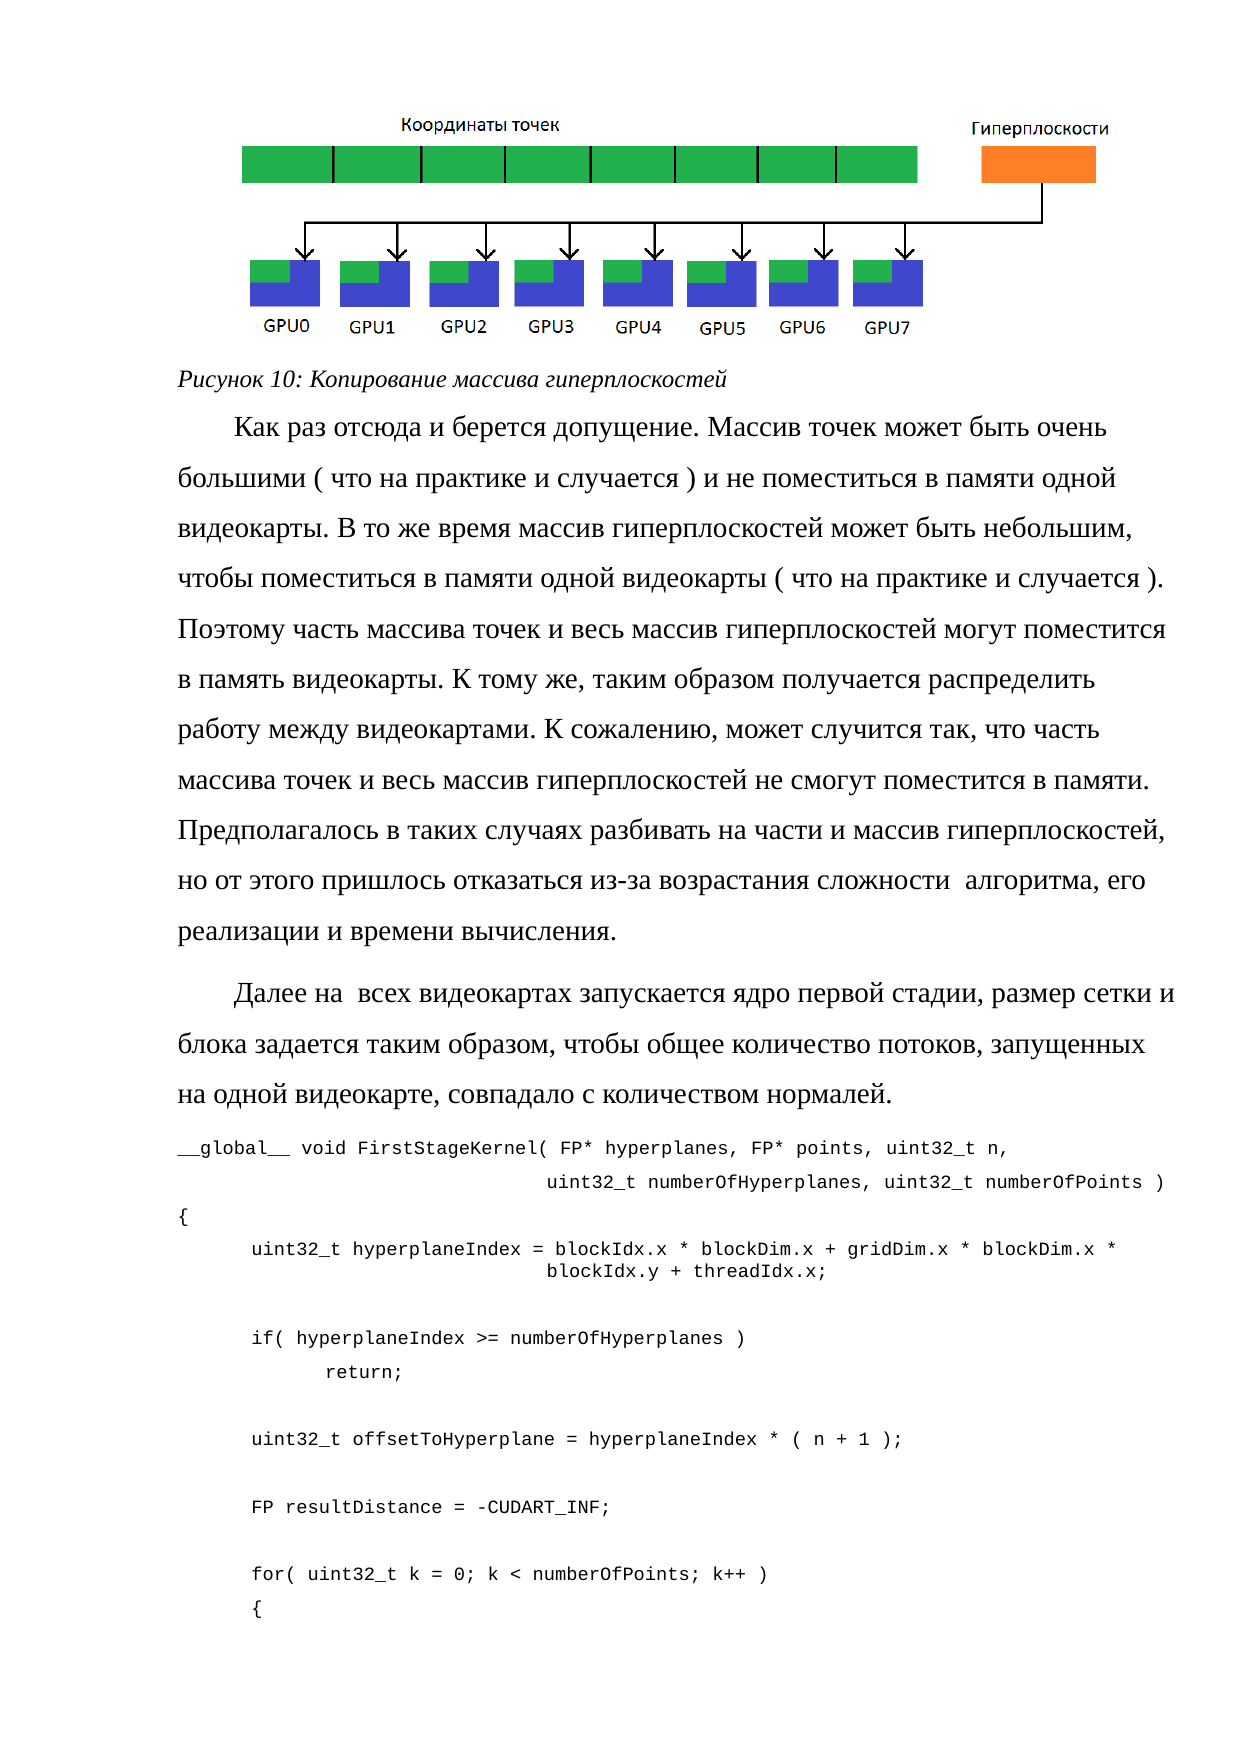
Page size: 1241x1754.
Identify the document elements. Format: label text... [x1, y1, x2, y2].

text for( uint32_t k = 0; k < numberOfPoints; k++ ) [177, 1565, 1181, 1586]
text __global__ void FirstStageKernel( FP* hyperplanes, FP* points, uint32_t n, [177, 1139, 1181, 1160]
text Как раз отсюда и берется допущение. Массив точек может быть очень большими ( что на практике и случается ) и не поместиться в памяти одной видеокарты. В то же время массив гиперплоскостей может быть небольшим, чтобы поместиться в памяти одной видеокарты ( что на практике и случается ). Поэтому часть массива точек и весь массив гиперплоскостей могут поместится в память видеокарты. К тому же, таким образом получается распределить работу между видеокартами. К сожалению, может случится так, что часть массива точек и весь массив гиперплоскостей не смогут поместится в памяти. Предполагалось в таких случаях разбивать на части и массив гиперплоскостей, но от этого пришлось отказаться из-за возрастания сложности алгоритма, его реализации и времени вычисления. [177, 393, 1181, 946]
text uint32_t hyperplaneIndex = blockIdx.x * blockDim.x + gridDim.x * blockDim.x * blockIdx.y + threadIdx.x; [177, 1240, 1181, 1283]
text return; [177, 1363, 1181, 1384]
text uint32_t offsetToHyperplane = hyperplaneIndex * ( n + 1 ); [177, 1430, 1181, 1451]
text uint32_t numberOfHyperplanes, uint32_t numberOfPoints ) [177, 1173, 1181, 1194]
text Рисунок 10: Копирование массива гиперплоскостей [177, 364, 1181, 393]
text FP resultDistance = -CUDART_INF; [177, 1498, 1181, 1519]
text Далее на всех видеокартах запускается ядро первой стадии, размер сетки и блока задается таким образом, чтобы общее количество потоков, запущенных на одной видеокарте, совпадало с количеством нормалей. [177, 976, 1181, 1110]
text { [177, 1599, 1181, 1620]
picture [177, 101, 1182, 364]
text if( hyperplaneIndex >= numberOfHyperplanes ) [177, 1329, 1181, 1350]
text { [177, 1206, 1181, 1228]
